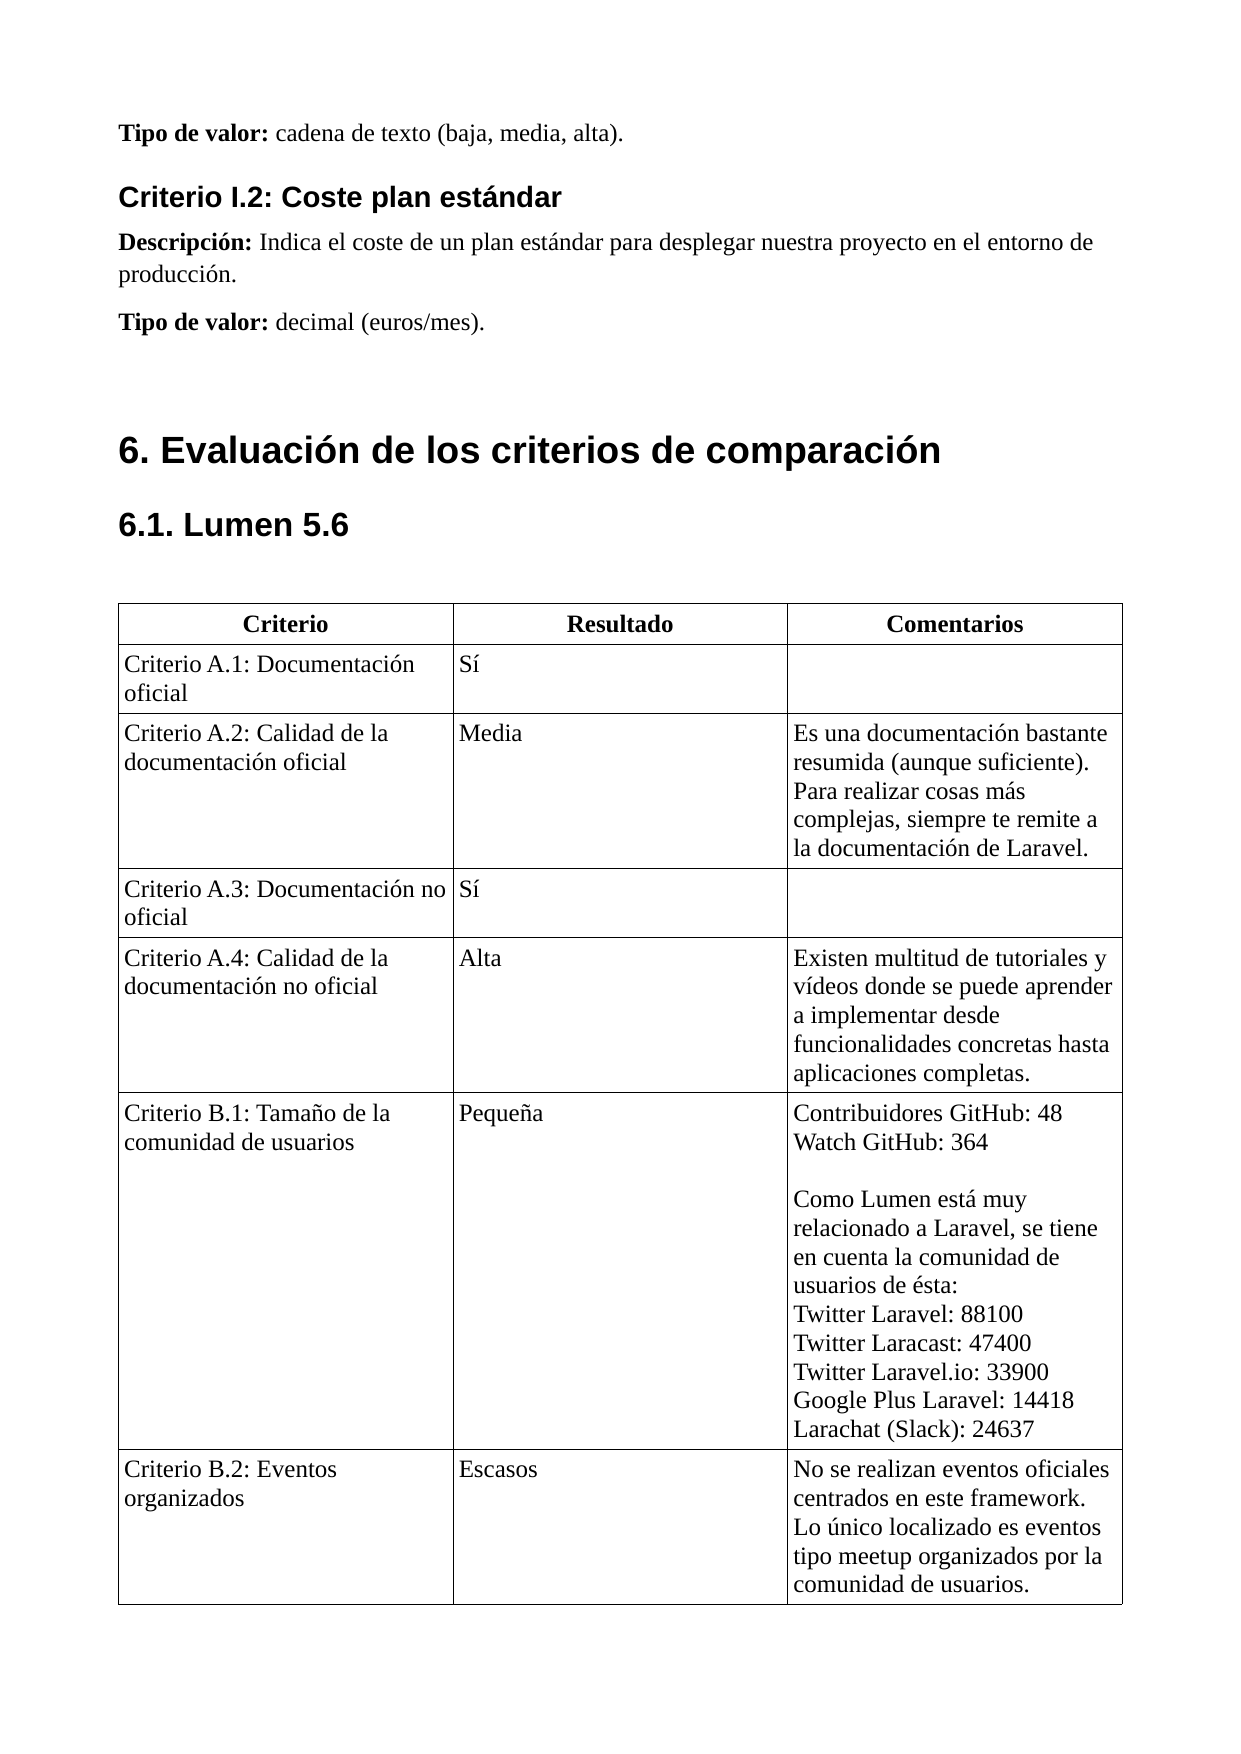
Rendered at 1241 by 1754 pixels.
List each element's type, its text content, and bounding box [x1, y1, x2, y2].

table_cell Pequeña [454, 1093, 787, 1449]
subtitle 6.1. Lumen 5.6 [118, 504, 1122, 543]
table_header Resultado [454, 604, 787, 643]
table_cell Sí [454, 645, 787, 712]
table_cell Contribuidores GitHub: 48 Watch GitHub: 364 Como Lumen está muy relacionado a Laravel, se tiene en cuenta la comunidad de usuarios de ésta: Twitter Laravel: 88100 Twitter Laracast: 47400 Twitter Laravel.io: 33900 Google Plus Laravel: 14418 Larachat (Slack): 24637 [788, 1093, 1122, 1449]
table_header Criterio [119, 604, 453, 643]
text Tipo de valor: decimal (euros/mes). [118, 307, 1122, 336]
table_cell Criterio B.1: Tamaño de la comunidad de usuarios [119, 1093, 453, 1449]
table_cell [788, 645, 1122, 712]
table_cell [788, 869, 1122, 937]
subtitle 6. Evaluación de los criterios de comparación [118, 427, 1122, 471]
table_cell Criterio A.3: Documentación no oficial [119, 869, 453, 937]
text Tipo de valor: cadena de texto (baja, media, alta). [118, 118, 1122, 147]
subtitle Criterio I.2: Coste plan estándar [118, 180, 1122, 214]
table_header Comentarios [788, 604, 1122, 643]
table_cell Criterio A.2: Calidad de la documentación oficial [119, 714, 453, 868]
table_cell Existen multitud de tutoriales y vídeos donde se puede aprender a implementar desde funcionalidades concretas hasta aplicaciones completas. [788, 938, 1122, 1092]
text Descripción: Indica el coste de un plan estándar para desplegar nuestra proyecto en el entorno de producción. [118, 227, 1122, 288]
table_cell Es una documentación bastante resumida (aunque suficiente). Para realizar cosas más complejas, siempre te remite a la documentación de Laravel. [788, 714, 1122, 868]
table_cell Escasos [454, 1450, 787, 1604]
table_cell Criterio B.2: Eventos organizados [119, 1450, 453, 1604]
table_cell Criterio A.4: Calidad de la documentación no oficial [119, 938, 453, 1092]
table_cell Sí [454, 869, 787, 937]
table_cell Alta [454, 938, 787, 1092]
table_cell Criterio A.1: Documentación oficial [119, 645, 453, 712]
table_cell No se realizan eventos oficiales centrados en este framework. Lo único localizado es eventos tipo meetup organizados por la comunidad de usuarios. [788, 1450, 1122, 1604]
table_cell Media [454, 714, 787, 868]
